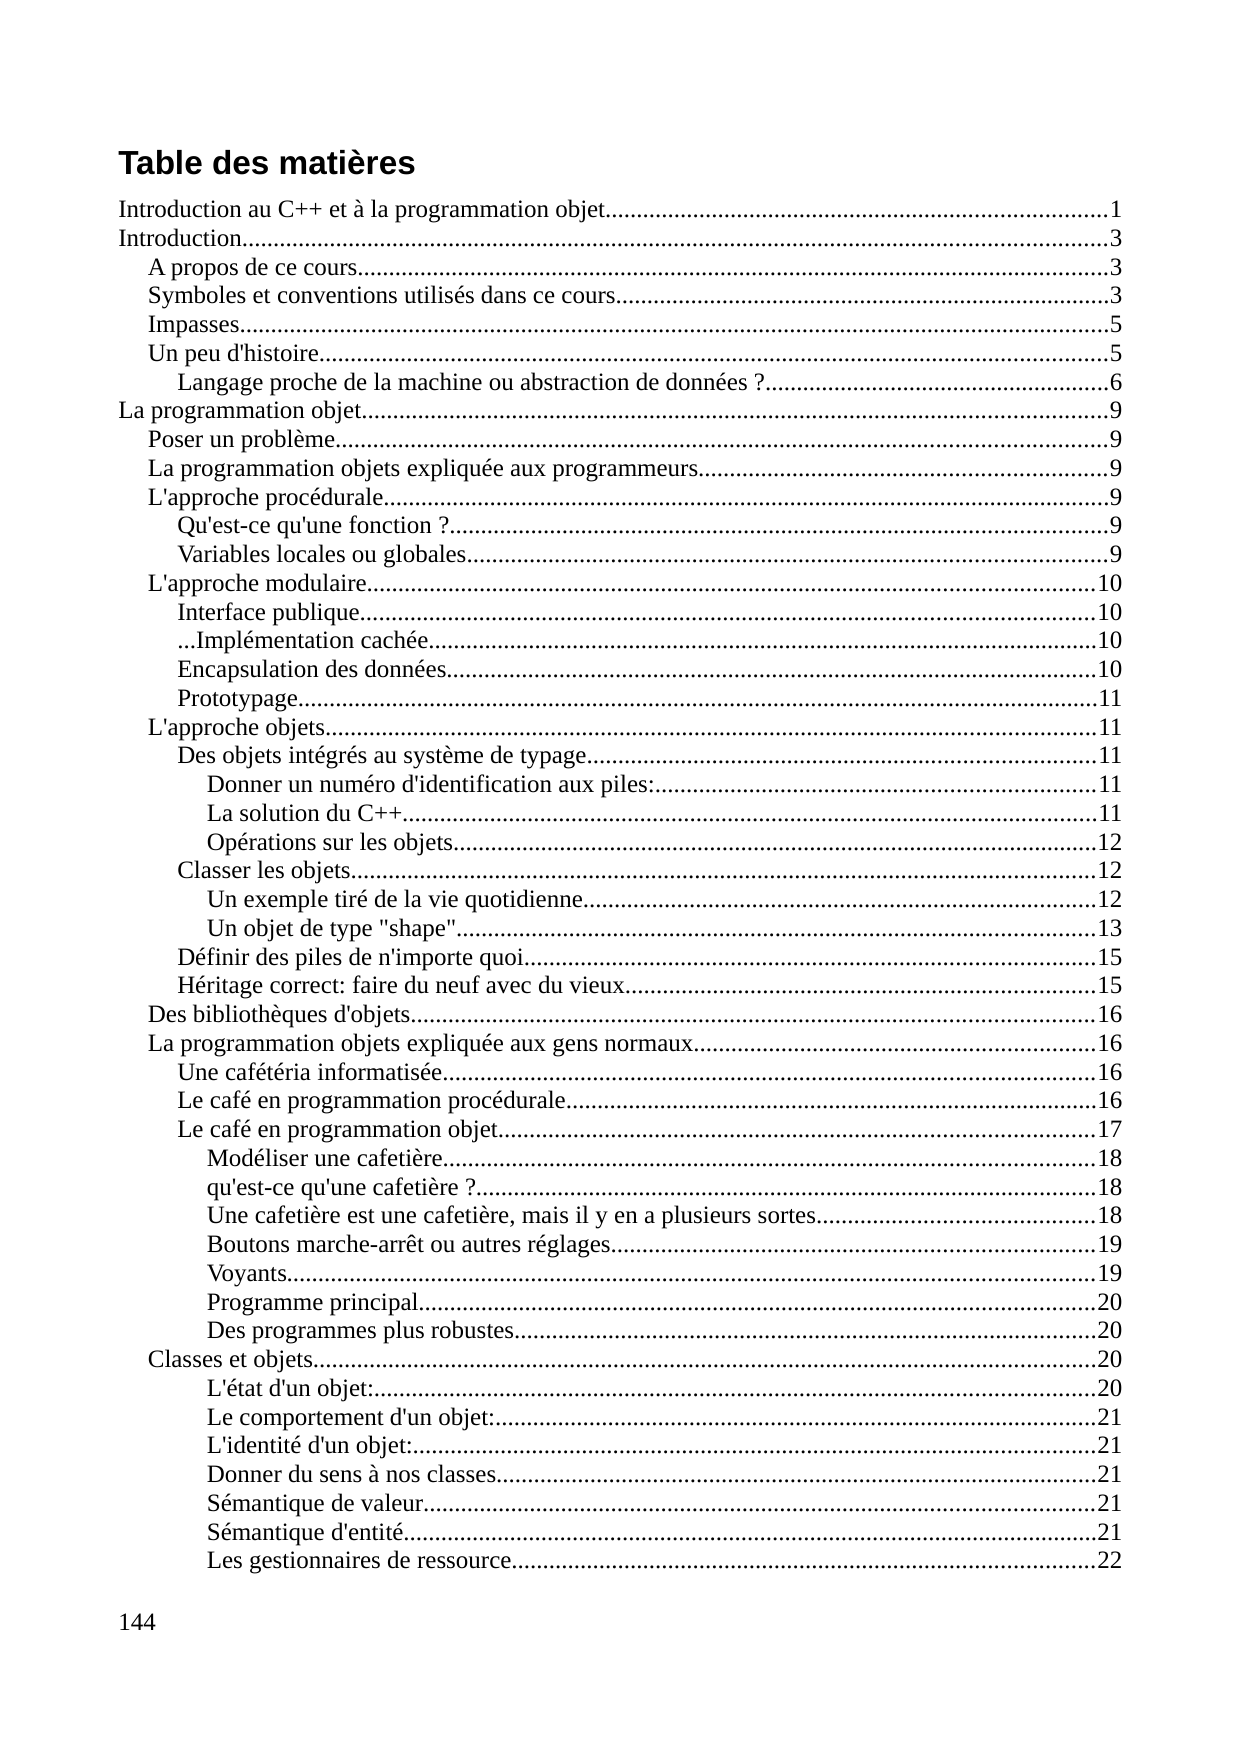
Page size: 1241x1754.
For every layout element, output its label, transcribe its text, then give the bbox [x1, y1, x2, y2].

text Définir des piles de n'importe quoi 15 [177, 942, 1122, 970]
text ...Implémentation cachée 10 [177, 625, 1122, 654]
text Des objets intégrés au système de typage 11 [177, 740, 1122, 769]
text Donner du sens à nos classes 21 [207, 1459, 1122, 1488]
text La programmation objet 9 [118, 395, 1122, 424]
text Prototypage 11 [177, 683, 1122, 712]
text Les gestionnaires de ressource 22 [207, 1545, 1122, 1574]
text Une cafetière est une cafetière, mais il y en a plusieurs sortes 18 [207, 1200, 1122, 1229]
text La solution du C++ 11 [207, 798, 1122, 827]
text Classes et objets 20 [148, 1344, 1122, 1373]
text L'approche objets 11 [148, 712, 1122, 740]
text Boutons marche-arrêt ou autres réglages 19 [207, 1229, 1122, 1258]
text Poser un problème 9 [148, 424, 1122, 453]
text Le café en programmation procédurale 16 [177, 1085, 1122, 1114]
text Des programmes plus robustes 20 [207, 1315, 1122, 1344]
text Modéliser une cafetière 18 [207, 1143, 1122, 1172]
text L'approche modulaire 10 [148, 568, 1122, 597]
text Un peu d'histoire. 5 [148, 338, 1122, 367]
text Donner un numéro d'identification aux piles: 11 [207, 769, 1122, 798]
text Encapsulation des données 10 [177, 654, 1122, 683]
text L'identité d'un objet: 21 [207, 1430, 1122, 1459]
text Des bibliothèques d'objets 16 [148, 999, 1122, 1028]
text Interface publique... 10 [177, 597, 1122, 625]
subtitle Table des matières [118, 143, 1122, 182]
text qu'est-ce qu'une cafetière ? 18 [207, 1172, 1122, 1200]
text La programmation objets expliquée aux gens normaux 16 [148, 1028, 1122, 1057]
text L'approche procédurale 9 [148, 482, 1122, 510]
text Programme principal 20 [207, 1287, 1122, 1315]
text Héritage correct: faire du neuf avec du vieux 15 [177, 970, 1122, 999]
text Sémantique d'entité 21 [207, 1517, 1122, 1545]
text Qu'est-ce qu'une fonction ? 9 [177, 510, 1122, 539]
text Classer les objets 12 [177, 855, 1122, 884]
text Variables locales ou globales 9 [177, 539, 1122, 568]
text Impasses... 5 [148, 309, 1122, 338]
text L'état d'un objet: 20 [207, 1373, 1122, 1402]
text Opérations sur les objets 12 [207, 827, 1122, 855]
text Le comportement d'un objet: 21 [207, 1402, 1122, 1430]
text Un exemple tiré de la vie quotidienne 12 [207, 884, 1122, 913]
text Un objet de type "shape" 13 [207, 913, 1122, 942]
text La programmation objets expliquée aux programmeurs 9 [148, 453, 1122, 482]
text Voyants 19 [207, 1258, 1122, 1287]
text Sémantique de valeur 21 [207, 1488, 1122, 1517]
text Une cafétéria informatisée 16 [177, 1057, 1122, 1085]
text A propos de ce cours 3 [148, 252, 1122, 280]
text Introduction 3 [118, 223, 1122, 252]
text Introduction au C++ et à la programmation objet 1 [118, 194, 1122, 223]
text Langage proche de la machine ou abstraction de données ? 6 [177, 367, 1122, 395]
text Le café en programmation objet 17 [177, 1114, 1122, 1143]
text Symboles et conventions utilisés dans ce cours 3 [148, 280, 1122, 309]
